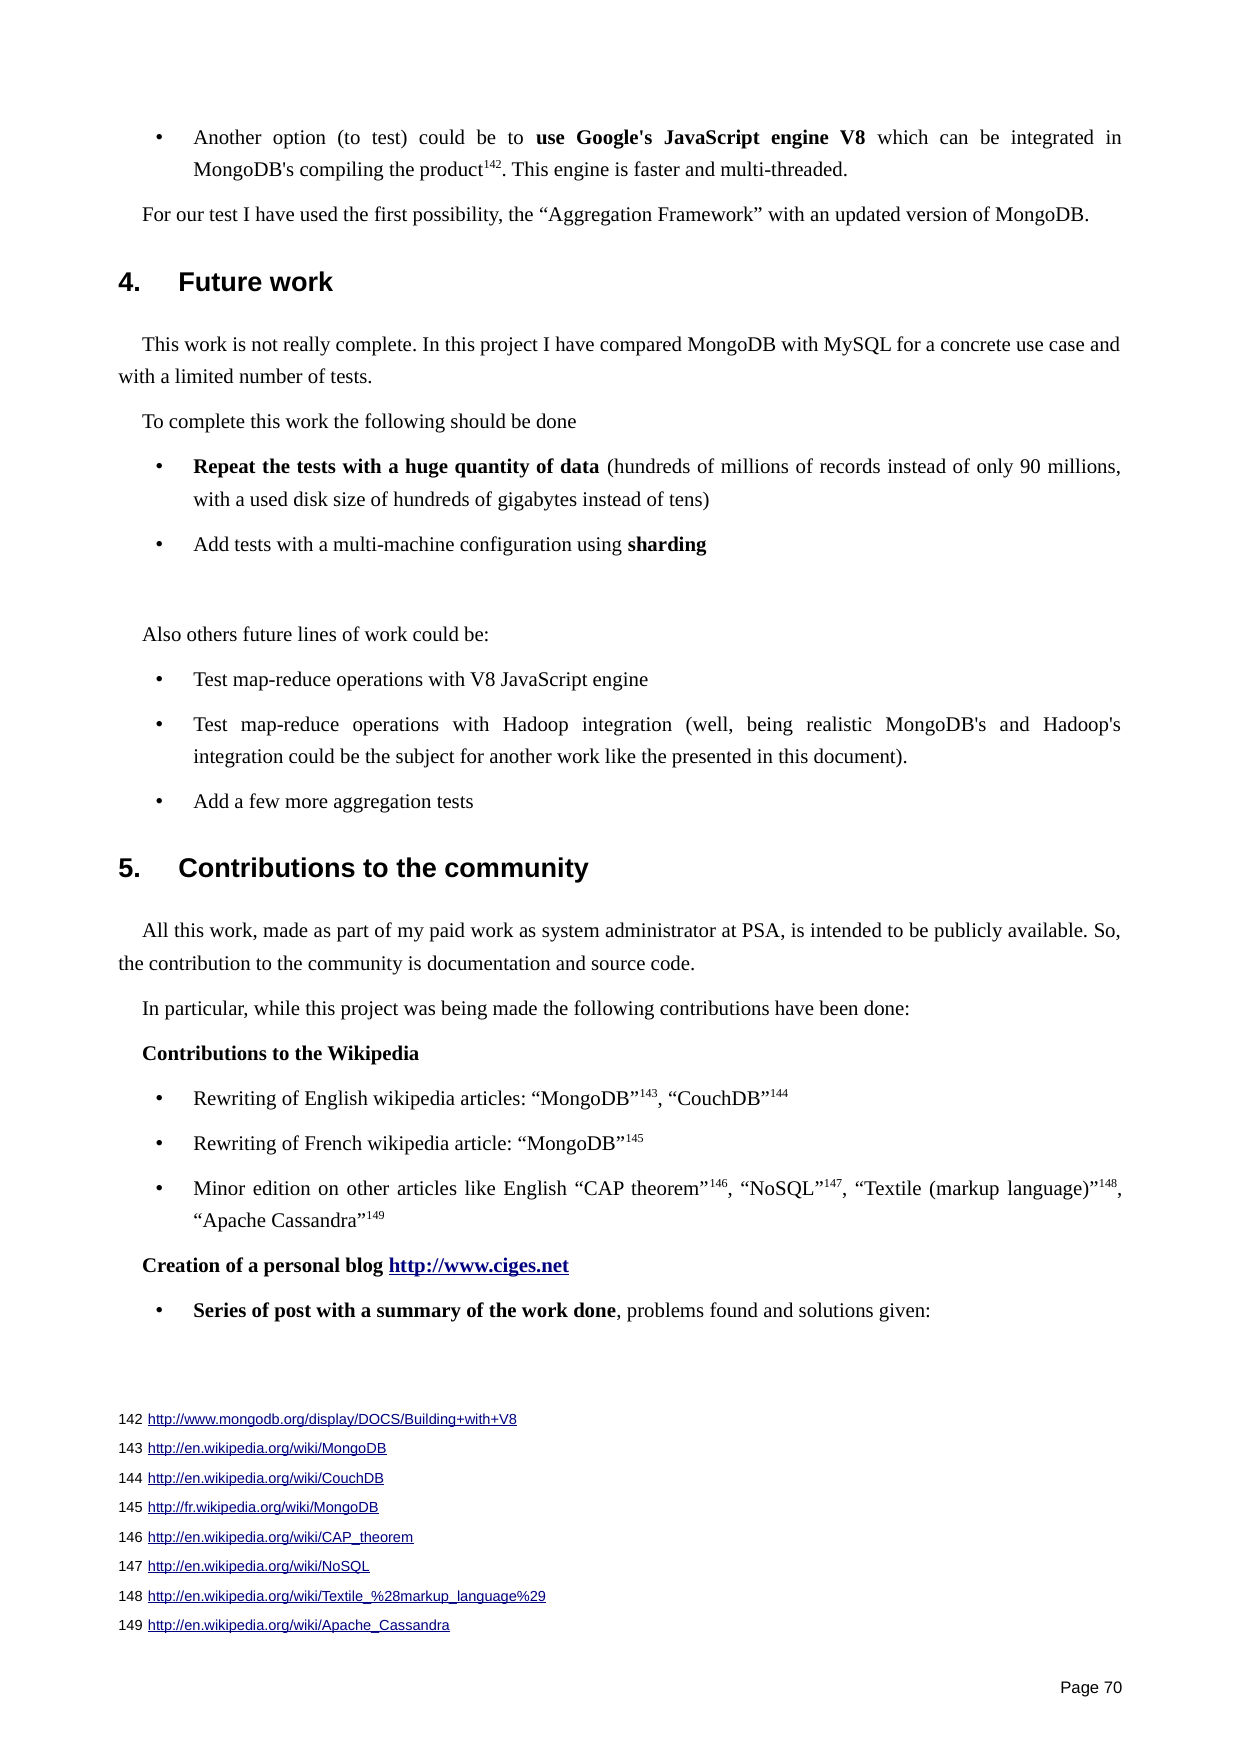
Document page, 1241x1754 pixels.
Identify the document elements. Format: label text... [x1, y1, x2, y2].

list http://en.wikipedia.org/wiki/MongoDB [118, 1430, 1122, 1459]
text This work is not really complete. In this project I have compared MongoDB with MySQL for a concrete use case and with a limited number of tests. [118, 325, 1122, 390]
text Also others future lines of work could be: [118, 615, 1122, 647]
list Minor edition on other articles like English “CAP theorem”, “NoSQL”, “Textile (markup language)”, “Apache Cassandra” [156, 1169, 1122, 1234]
text For our test I have used the first possibility, the “Aggregation Framework” with an updated version of MongoDB. [118, 196, 1122, 228]
list Repeat the tests with a huge quantity of data (hundreds of millions of records instead of only 90 millions, with a used disk size of hundreds of gigabytes instead of tens) [156, 447, 1122, 512]
list http://en.wikipedia.org/wiki/CAP_theorem [118, 1518, 1122, 1548]
list Series of post with a summary of the work done, problems found and solutions given: [156, 1292, 1122, 1324]
text Contributions to the Wikipedia [118, 1034, 1122, 1067]
subtitle Future work [118, 266, 1122, 297]
text All this work, made as part of my paid work as system administrator at PSA, is intended to be publicly available. So, the contribution to the community is documentation and source code. [118, 912, 1122, 977]
text To complete this work the following should be done [118, 402, 1122, 435]
list http://en.wikipedia.org/wiki/NoSQL [118, 1548, 1122, 1577]
list Test map-reduce operations with Hadoop integration (well, being realistic MongoDB's and Hadoop's integration could be the subject for another work like the presented in this document). [156, 705, 1122, 770]
list http://en.wikipedia.org/wiki/Apache_Cassandra [118, 1607, 1122, 1636]
list http://en.wikipedia.org/wiki/Textile_%28markup_language%29 [118, 1577, 1122, 1607]
text In particular, while this project was being made the following contributions have been done: [118, 989, 1122, 1022]
text Creation of a personal blog http://www.ciges.net [118, 1247, 1122, 1279]
subtitle Contributions to the community [118, 852, 1122, 884]
list Test map-reduce operations with V8 JavaScript engine [156, 660, 1122, 692]
list http://www.mongodb.org/display/DOCS/Building+with+V8 [118, 1401, 1122, 1430]
list Add a few more aggregation tests [156, 782, 1122, 815]
list Another option (to test) could be to use Google's JavaScript engine V8 which can be integrated in MongoDB's compiling the product. This engine is faster and multi-threaded. [156, 118, 1122, 183]
list http://fr.wikipedia.org/wiki/MongoDB [118, 1489, 1122, 1518]
list Rewriting of English wikipedia articles: “MongoDB”, “CouchDB” [156, 1079, 1122, 1112]
list Add tests with a multi-machine configuration using sharding [156, 525, 1122, 557]
list Rewriting of French wikipedia article: “MongoDB” [156, 1124, 1122, 1157]
list http://en.wikipedia.org/wiki/CouchDB [118, 1459, 1122, 1489]
